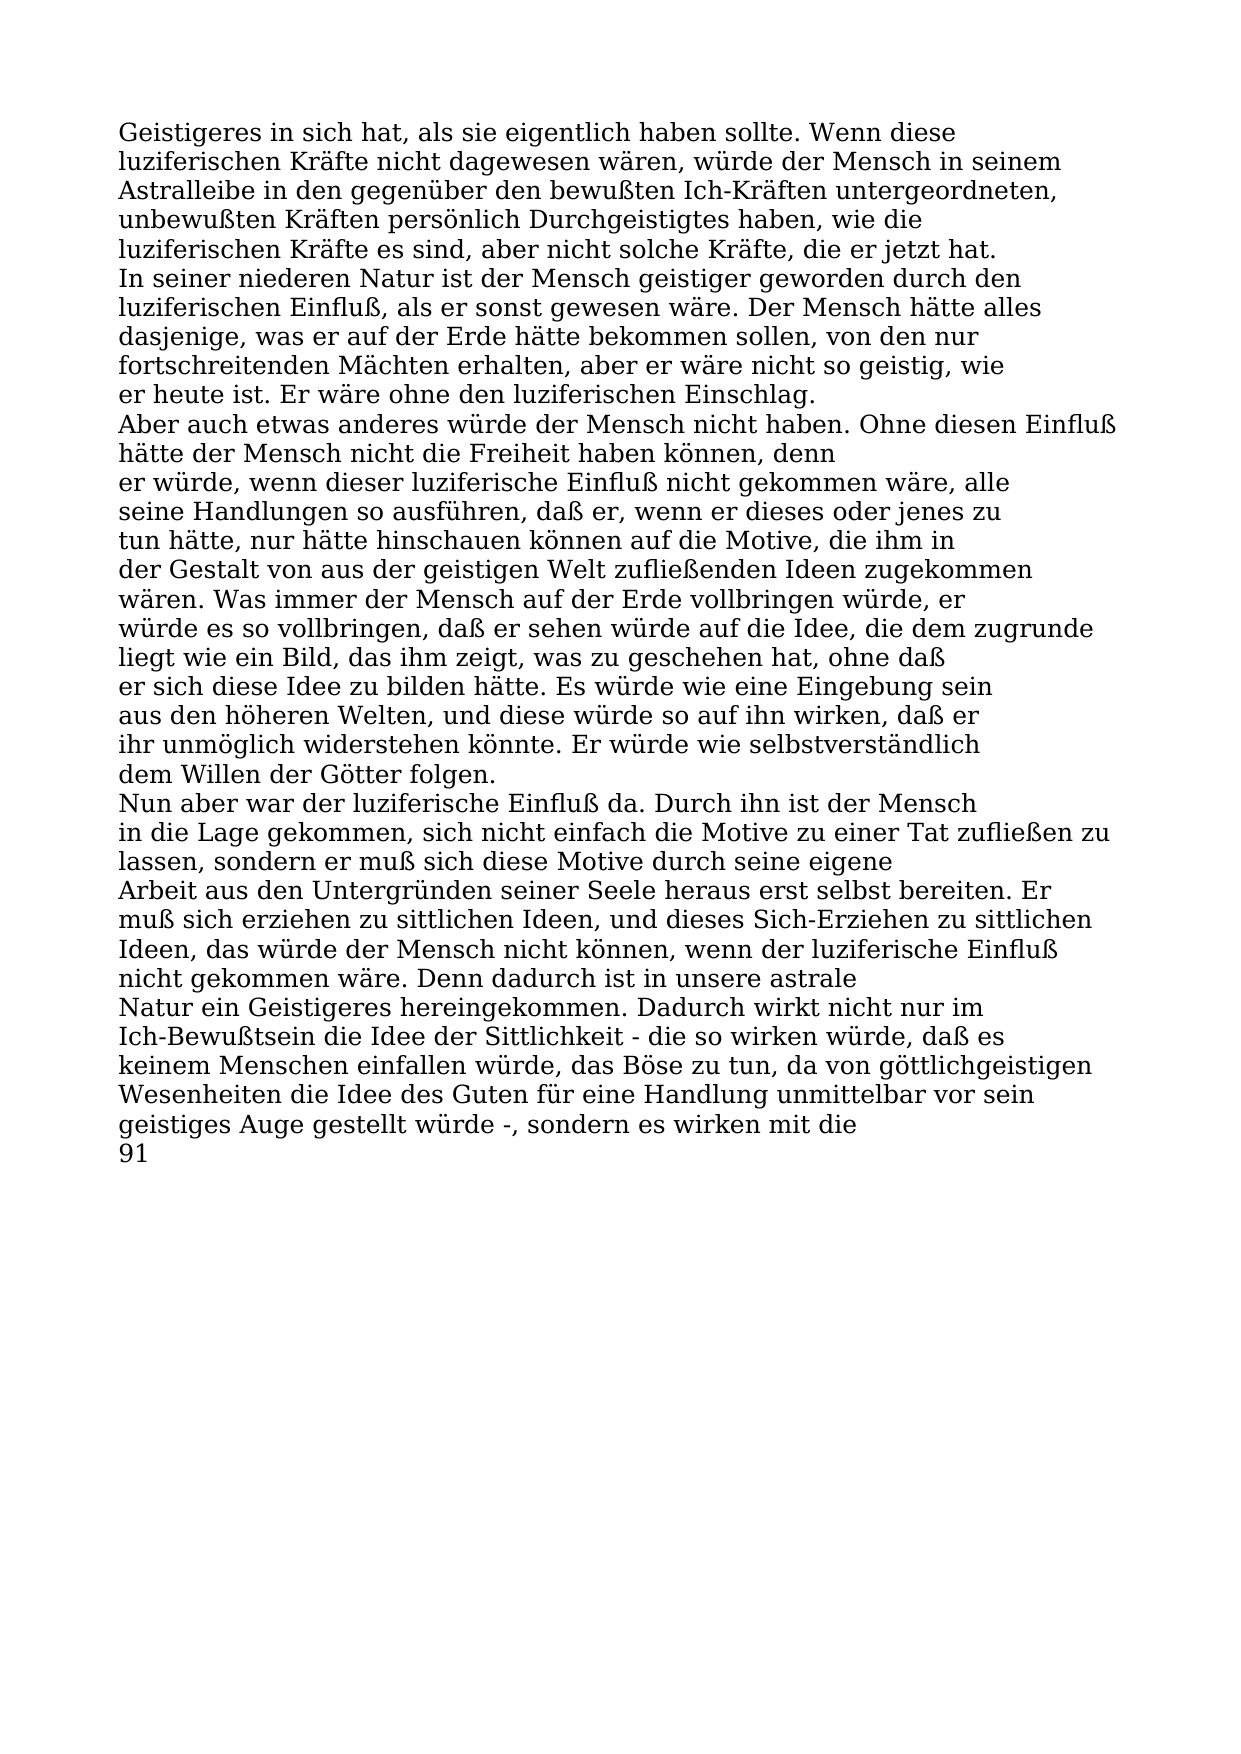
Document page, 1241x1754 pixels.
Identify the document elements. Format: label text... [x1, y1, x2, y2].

text In seiner niederen Natur ist der Mensch geistiger geworden durch den [118, 264, 1122, 293]
text muß sich erziehen zu sittlichen Ideen, und dieses Sich-Erziehen zu sittlichen Ideen, das würde der Mensch nicht können, wenn der luziferische Einfluß nicht gekommen wäre. Denn dadurch ist in unsere astrale [118, 906, 1122, 993]
text Natur ein Geistigeres hereingekommen. Dadurch wirkt nicht nur im [118, 993, 1122, 1022]
text fortschreitenden Mächten erhalten, aber er wäre nicht so geistig, wie [118, 351, 1122, 381]
text dem Willen der Götter folgen. [118, 760, 1122, 789]
text Geistigeres in sich hat, als sie eigentlich haben sollte. Wenn diese luziferischen Kräfte nicht dagewesen wären, würde der Mensch in seinem [118, 118, 1122, 176]
text der Gestalt von aus der geistigen Welt zufließenden Ideen zugekommen wären. Was immer der Mensch auf der Erde vollbringen würde, er [118, 556, 1122, 614]
text würde es so vollbringen, daß er sehen würde auf die Idee, die dem zugrunde liegt wie ein Bild, das ihm zeigt, was zu geschehen hat, ohne daß [118, 614, 1122, 672]
text Ich-Bewußtsein die Idee der Sittlichkeit - die so wirken würde, daß es [118, 1022, 1122, 1051]
text Nun aber war der luziferische Einfluß da. Durch ihn ist der Mensch [118, 789, 1122, 818]
text Astralleibe in den gegenüber den bewußten Ich-Kräften untergeordneten, unbewußten Kräften persönlich Durchgeistigtes haben, wie die [118, 176, 1122, 235]
text seine Handlungen so ausführen, daß er, wenn er dieses oder jenes zu [118, 497, 1122, 526]
text aus den höheren Welten, und diese würde so auf ihn wirken, daß er [118, 701, 1122, 731]
text Aber auch etwas anderes würde der Mensch nicht haben. Ohne diesen Einfluß hätte der Mensch nicht die Freiheit haben können, denn [118, 410, 1122, 468]
text ihr unmöglich widerstehen könnte. Er würde wie selbstverständlich [118, 731, 1122, 760]
text in die Lage gekommen, sich nicht einfach die Motive zu einer Tat zufließen zu lassen, sondern er muß sich diese Motive durch seine eigene [118, 818, 1122, 876]
text keinem Menschen einfallen würde, das Böse zu tun, da von göttlichgeistigen Wesenheiten die Idee des Guten für eine Handlung unmittelbar vor sein geistiges Auge gestellt würde -, sondern es wirken mit die [118, 1051, 1122, 1139]
text dasjenige, was er auf der Erde hätte bekommen sollen, von den nur [118, 322, 1122, 351]
text er heute ist. Er wäre ohne den luziferischen Einschlag. [118, 381, 1122, 410]
text er sich diese Idee zu bilden hätte. Es würde wie eine Eingebung sein [118, 672, 1122, 701]
text tun hätte, nur hätte hinschauen können auf die Motive, die ihm in [118, 526, 1122, 556]
text 91 [118, 1139, 1122, 1168]
text luziferischen Kräfte es sind, aber nicht solche Kräfte, die er jetzt hat. [118, 235, 1122, 264]
text er würde, wenn dieser luziferische Einfluß nicht gekommen wäre, alle [118, 468, 1122, 497]
text Arbeit aus den Untergründen seiner Seele heraus erst selbst bereiten. Er [118, 876, 1122, 906]
text luziferischen Einfluß, als er sonst gewesen wäre. Der Mensch hätte alles [118, 293, 1122, 322]
